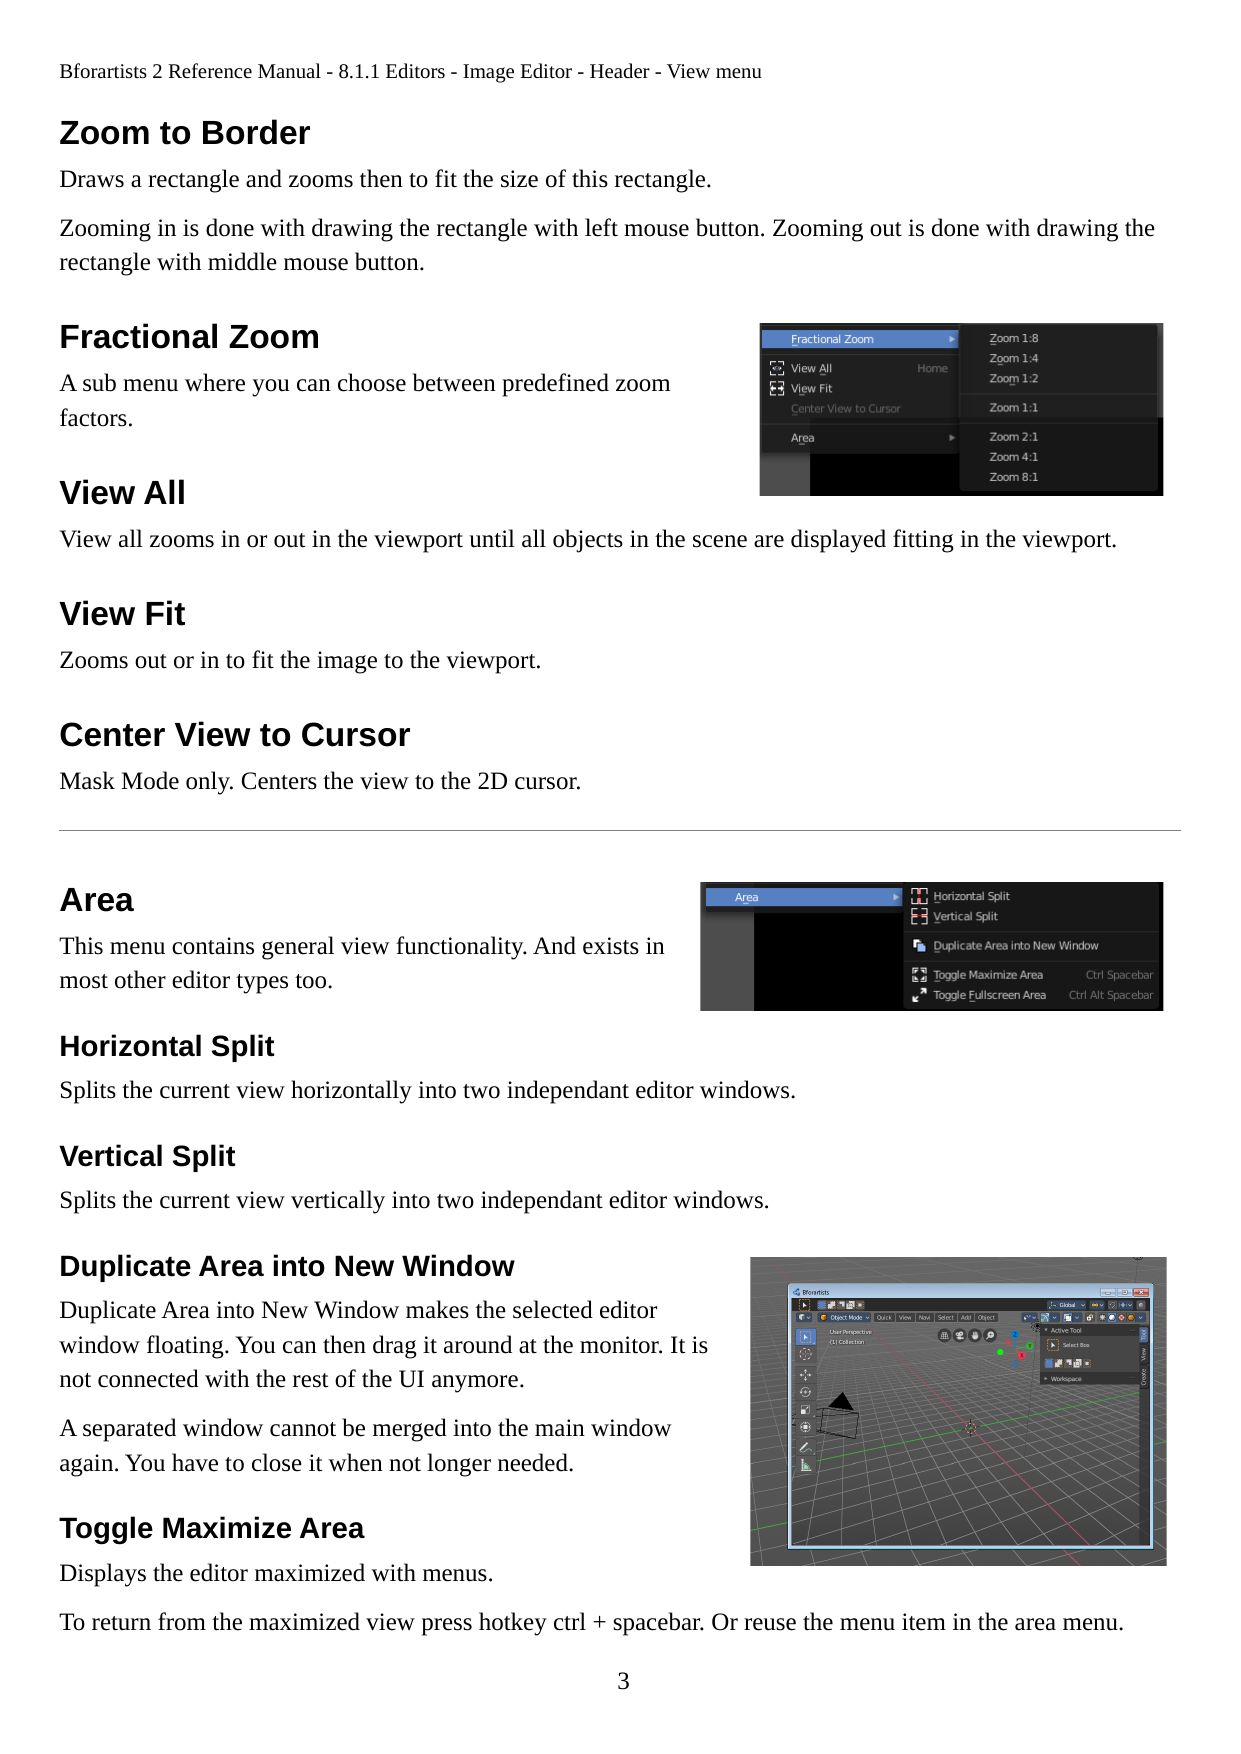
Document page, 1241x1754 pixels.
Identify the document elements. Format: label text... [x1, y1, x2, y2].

picture [700, 882, 1164, 1011]
text Zooming in is done with drawing the rectangle with left mouse button. Zooming out is done with drawing the rectangle with middle mouse button. [59, 213, 1181, 276]
text A sub menu where you can choose between predefined zoom factors. [59, 368, 759, 432]
text Splits the current view vertically into two independant editor windows. [59, 1185, 1181, 1214]
text Displays the editor maximized with menus. [59, 1558, 1181, 1586]
text Splits the current view horizontally into two independant editor windows. [59, 1076, 1181, 1104]
subtitle Horizontal Split [59, 1029, 1181, 1063]
subtitle View All [59, 473, 1181, 511]
picture [759, 323, 1164, 496]
subtitle Vertical Split [59, 1139, 1181, 1173]
subtitle Center View to Cursor [59, 715, 1181, 753]
subtitle Zoom to Border [59, 113, 1181, 151]
text Zooms out or in to fit the image to the viewport. [59, 645, 1181, 674]
text View all zooms in or out in the viewport until all objects in the scene are displayed fitting in the viewport. [59, 524, 1181, 553]
text Mask Mode only. Centers the view to the 2D cursor. [59, 766, 1181, 795]
text This menu contains general view functionality. And exists in most other editor types too. [59, 931, 700, 994]
subtitle [1167, 1511, 1181, 1545]
subtitle Area [59, 880, 1181, 919]
subtitle Duplicate Area into New Window [59, 1249, 1181, 1283]
subtitle View Fit [59, 594, 1181, 632]
text Draws a rectangle and zooms then to fit the size of this rectangle. [59, 164, 1181, 192]
text A separated window cannot be merged into the main window again. You have to close it when not longer needed. [59, 1413, 750, 1477]
picture [750, 1257, 1167, 1566]
text To return from the maximized view press hotkey ctrl + spacebar. Or reuse the menu item in the area menu. [59, 1607, 1181, 1636]
subtitle Toggle Maximize Area [59, 1511, 750, 1545]
subtitle Fractional Zoom [59, 317, 1181, 356]
text Duplicate Area into New Window makes the selected editor window floating. You can then drag it around at the monitor. It is not connected with the rest of the UI anymore. [59, 1295, 750, 1393]
